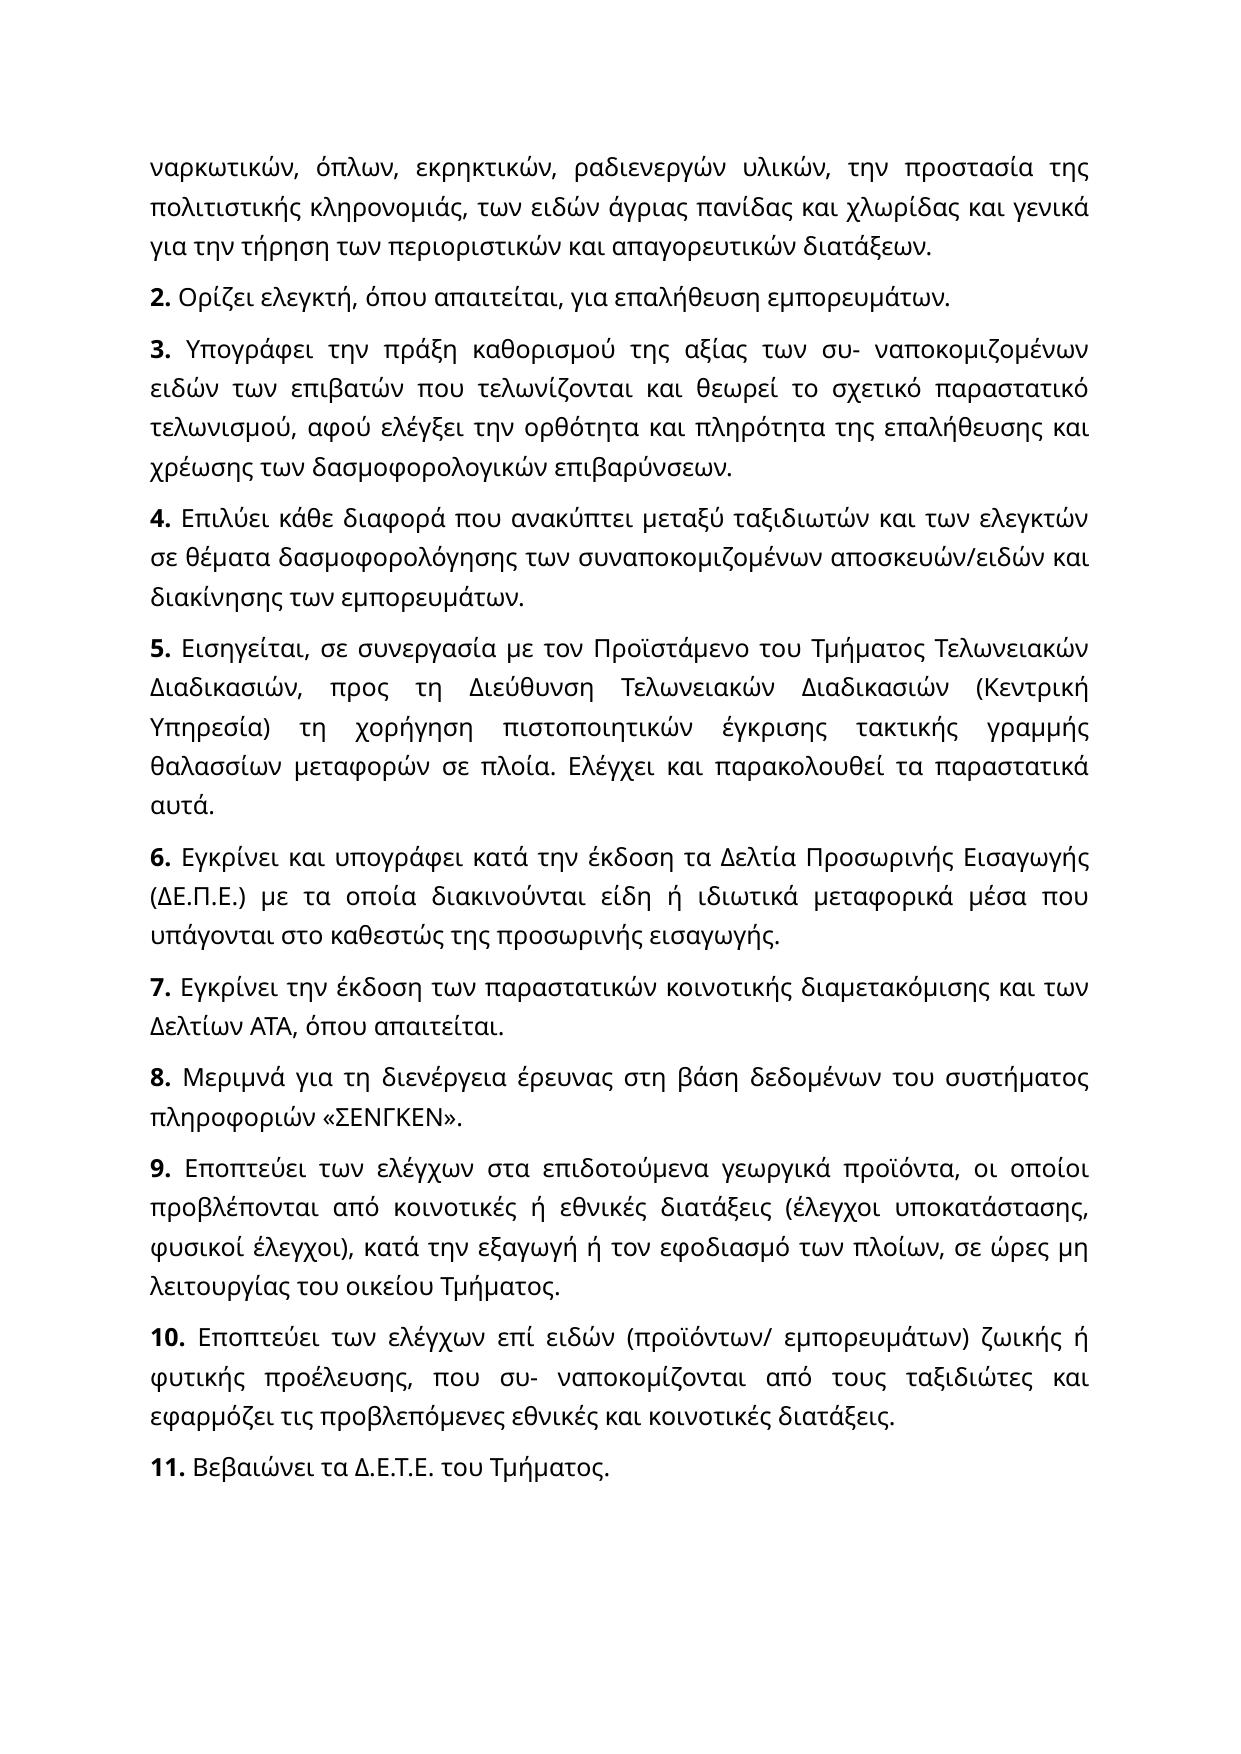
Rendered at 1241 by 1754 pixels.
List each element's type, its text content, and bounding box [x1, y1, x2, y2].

text 4. Επιλύει κάθε διαφορά που ανακύπτει μεταξύ ταξιδιωτών και των ελεγκτών σε θέματα δασμοφορολόγησης των συναποκομιζομένων αποσκευών/ειδών και διακίνησης των εμπορευμάτων. [150, 501, 1090, 613]
text ναρκωτικών, όπλων, εκρηκτικών, ραδιενεργών υλικών, την προστασία της πολιτιστικής κληρονομιάς, των ειδών άγριας πανίδας και χλωρίδας και γενικά για την τήρηση των περιοριστικών και απαγορευτικών διατάξεων. [150, 150, 1090, 262]
text 9. Εποπτεύει των ελέγχων στα επιδοτούμενα γεωργικά προϊόντα, οι οποίοι προβλέπονται από κοινοτικές ή εθνικές διατάξεις (έλεγχοι υποκατάστασης, φυσικοί έλεγχοι), κατά την εξαγωγή ή τον εφοδιασμό των πλοίων, σε ώρες μη λειτουργίας του οικείου Τμήματος. [150, 1151, 1090, 1302]
text 3. Υπογράφει την πράξη καθορισμού της αξίας των συ- ναποκομιζομένων ειδών των επιβατών που τελωνίζονται και θεωρεί το σχετικό παραστατικό τελωνισμού, αφού ελέγξει την ορθότητα και πληρότητα της επαλήθευσης και χρέωσης των δασμοφορολογικών επιβαρύνσεων. [150, 332, 1090, 483]
text 5. Εισηγείται, σε συνεργασία με τον Προϊστάμενο του Τμήματος Τελωνειακών Διαδικασιών, προς τη Διεύθυνση Τελωνειακών Διαδικασιών (Κεντρική Υπηρεσία) τη χορήγηση πιστοποιητικών έγκρισης τακτικής γραμμής θαλασσίων μεταφορών σε πλοία. Ελέγχει και παρακολουθεί τα παραστατικά αυτά. [150, 631, 1090, 822]
text 2. Ορίζει ελεγκτή, όπου απαιτείται, για επαλήθευση εμπορευμάτων. [150, 280, 1090, 314]
text 6. Εγκρίνει και υπογράφει κατά την έκδοση τα Δελτία Προσωρινής Εισαγωγής (ΔΕ.Π.Ε.) με τα οποία διακινούνται είδη ή ιδιωτικά μεταφορικά μέσα που υπάγονται στο καθεστώς της προσωρινής εισαγωγής. [150, 839, 1090, 952]
text 8. Μεριμνά για τη διενέργεια έρευνας στη βάση δεδομένων του συστήματος πληροφοριών «ΣΕΝΓΚΕΝ». [150, 1060, 1090, 1133]
text 10. Εποπτεύει των ελέγχων επί ειδών (προϊόντων/ εμπορευμάτων) ζωικής ή φυτικής προέλευσης, που συ- ναποκομίζονται από τους ταξιδιώτες και εφαρμόζει τις προβλεπόμενες εθνικές και κοινοτικές διατάξεις. [150, 1320, 1090, 1432]
text 11. Βεβαιώνει τα Δ.Ε.Τ.Ε. του Τμήματος. [150, 1450, 1090, 1484]
text 7. Εγκρίνει την έκδοση των παραστατικών κοινοτικής διαμετακόμισης και των Δελτίων ΑΤΑ, όπου απαιτείται. [150, 969, 1090, 1042]
